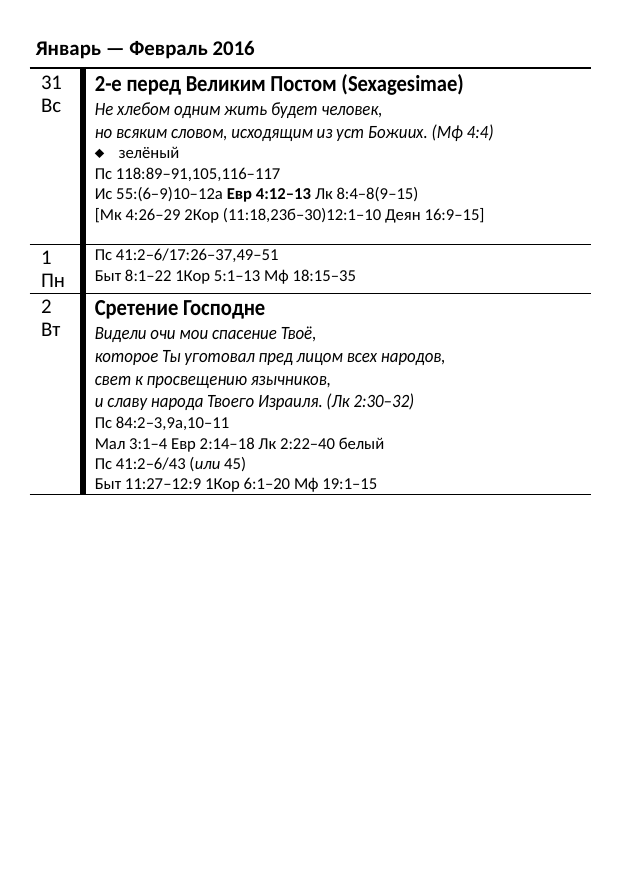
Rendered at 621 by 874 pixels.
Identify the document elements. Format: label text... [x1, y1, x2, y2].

table_cell 1 Пн [30, 245, 80, 293]
table_cell Пс 41:2–6/17:26–37,49–51 Быт 8:1–22 1Кор 5:1–13 Мф 18:15–35 [86, 245, 591, 293]
table_cell 2-е перед Великим Постом (Sexagesimae) Не хлебом одним жить будет человек, но всяким словом, исходящим из уст Божиих. (Мф 4:4) зелёный Пс 118:89–91,105,116–117 Ис 55:(6–9)10–12а Евр 4:12–13 Лк 8:4–8(9–15) [Мк 4:26–29 2Кор (11:18,23б–30)12:1–10 Деян 16:9–15] [86, 69, 591, 244]
table_cell 2 Вт [30, 294, 80, 494]
table_cell 31 Вс [30, 69, 80, 244]
table_header Январь — Февраль 2016 [30, 30, 591, 67]
table_cell Сретение Господне Видели очи мои спасение Твоё, которое Ты уготовал пред лицом всех народов, свет к просвещению язычников, и славу народа Твоего Израиля. (Лк 2:30–32) Пс 84:2–3,9а,10–11 Мал 3:1–4 Евр 2:14–18 Лк 2:22–40 белый Пс 41:2–6/43 (или 45) Быт 11:27–12:9 1Кор 6:1–20 Мф 19:1–15 [86, 294, 591, 494]
